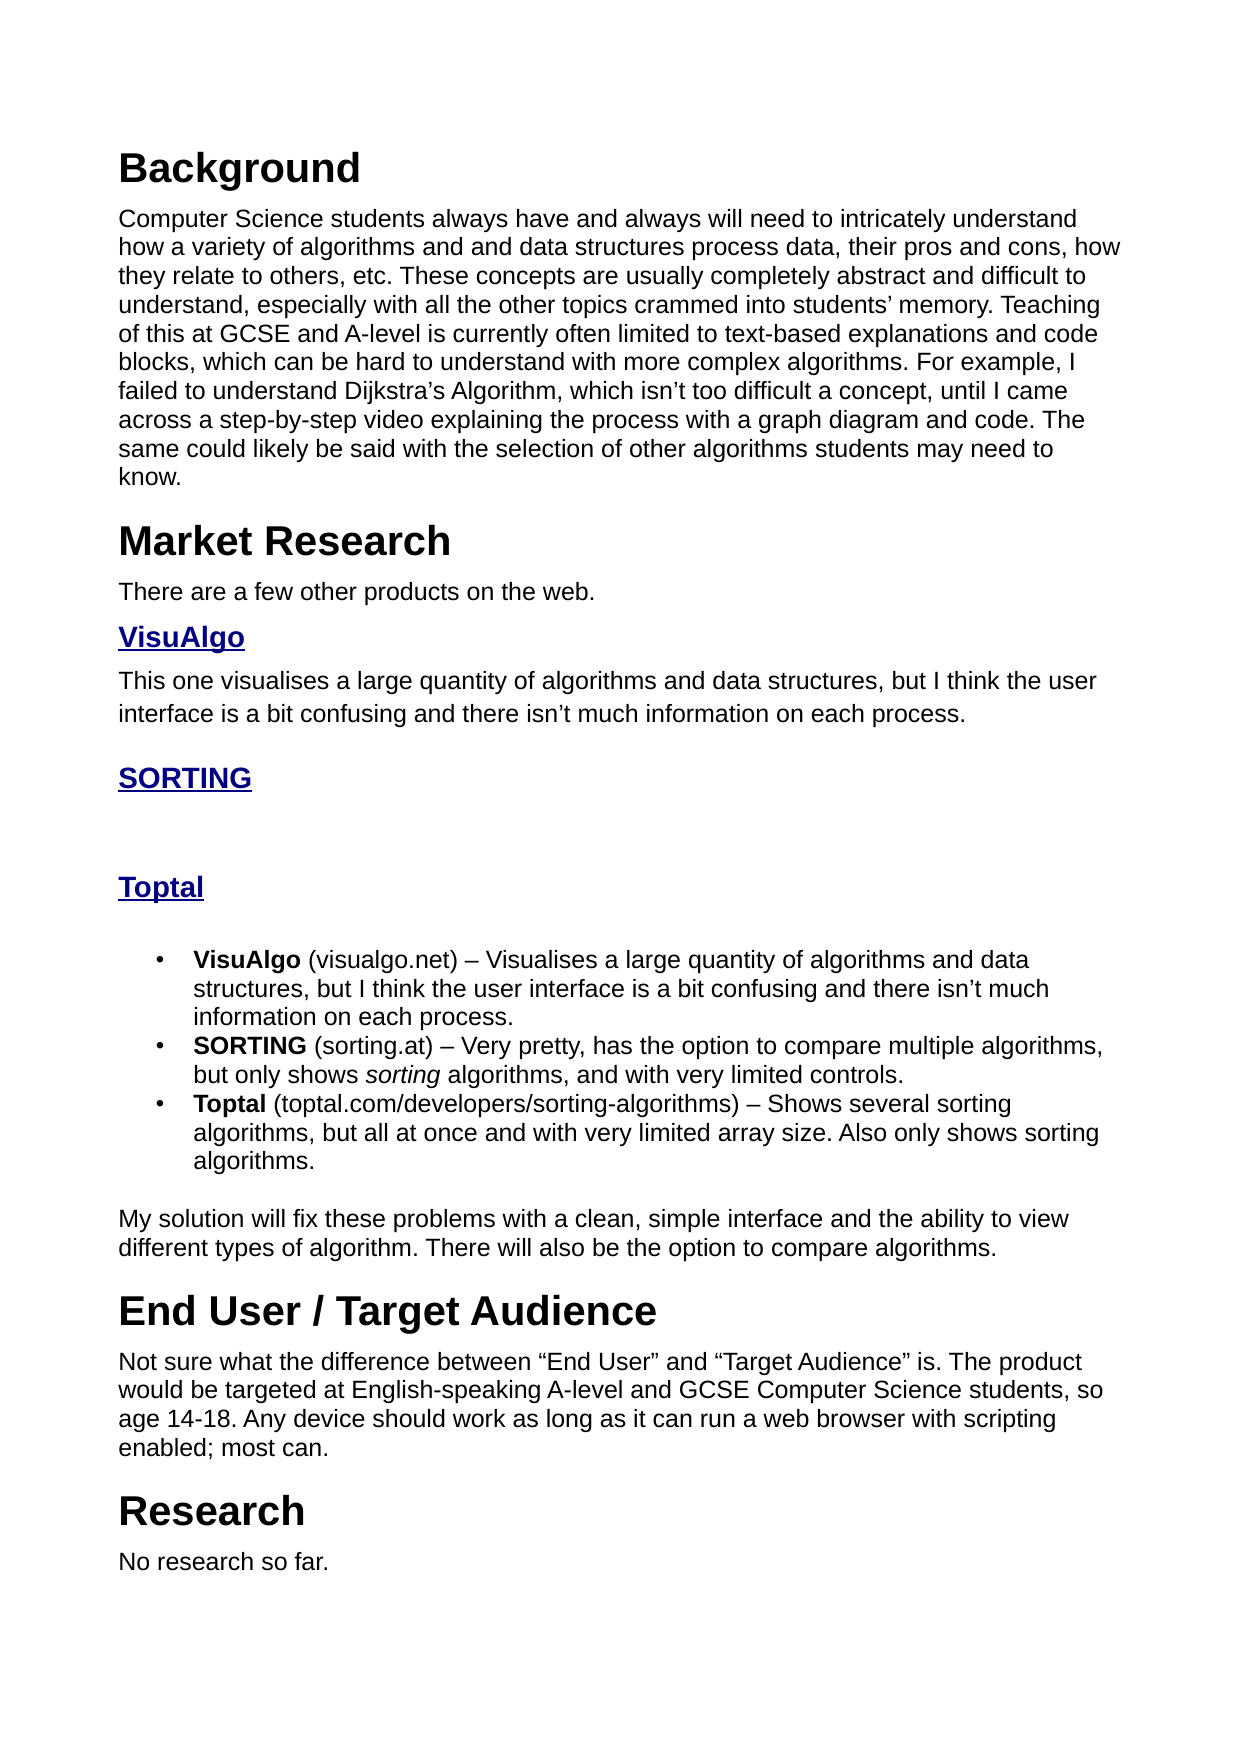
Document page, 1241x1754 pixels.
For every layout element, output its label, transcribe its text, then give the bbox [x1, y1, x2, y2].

text This one visualises a large quantity of algorithms and data structures, but I think the user interface is a bit confusing and there isn’t much information on each process. [118, 666, 1122, 728]
subtitle Toptal [118, 870, 1122, 903]
list VisuAlgo (visualgo.net) – Visualises a large quantity of algorithms and data structures, but I think the user interface is a bit confusing and there isn’t much information on each process. [156, 945, 1122, 1031]
list Toptal (toptal.com/developers/sorting-algorithms) – Shows several sorting algorithms, but all at once and with very limited array size. Also only shows sorting algorithms. [156, 1089, 1122, 1175]
text Not sure what the difference between “End User” and “Target Audience” is. The product would be targeted at English-speaking A-level and GCSE Computer Science students, so age 14-18. Any device should work as long as it can run a web browser with scripting enabled; most can. [118, 1347, 1122, 1462]
subtitle Research [118, 1487, 1122, 1534]
subtitle SORTING [118, 761, 1122, 795]
text There are a few other products on the web. [118, 576, 1122, 605]
text No research so far. [118, 1547, 1122, 1576]
subtitle Background [118, 143, 1122, 191]
subtitle Market Research [118, 516, 1122, 564]
list SORTING (sorting.at) – Very pretty, has the option to compare multiple algorithms, but only shows sorting algorithms, and with very limited controls. [156, 1031, 1122, 1089]
text My solution will fix these problems with a clean, simple interface and the ability to view different types of algorithm. There will also be the option to compare algorithms. [118, 1204, 1122, 1261]
subtitle End User / Target Audience [118, 1286, 1122, 1334]
subtitle VisuAlgo [118, 620, 1122, 653]
text Computer Science students always have and always will need to intricately understand how a variety of algorithms and and data structures process data, their pros and cons, how they relate to others, etc. These concepts are usually completely abstract and difficult to understand, especially with all the other topics crammed into students’ memory. Teaching of this at GCSE and A-level is currently often limited to text-based explanations and code blocks, which can be hard to understand with more complex algorithms. For example, I failed to understand Dijkstra’s Algorithm, which isn’t too difficult a concept, until I came across a step-by-step video explaining the process with a graph diagram and code. The same could likely be said with the selection of other algorithms students may need to know. [118, 203, 1122, 491]
